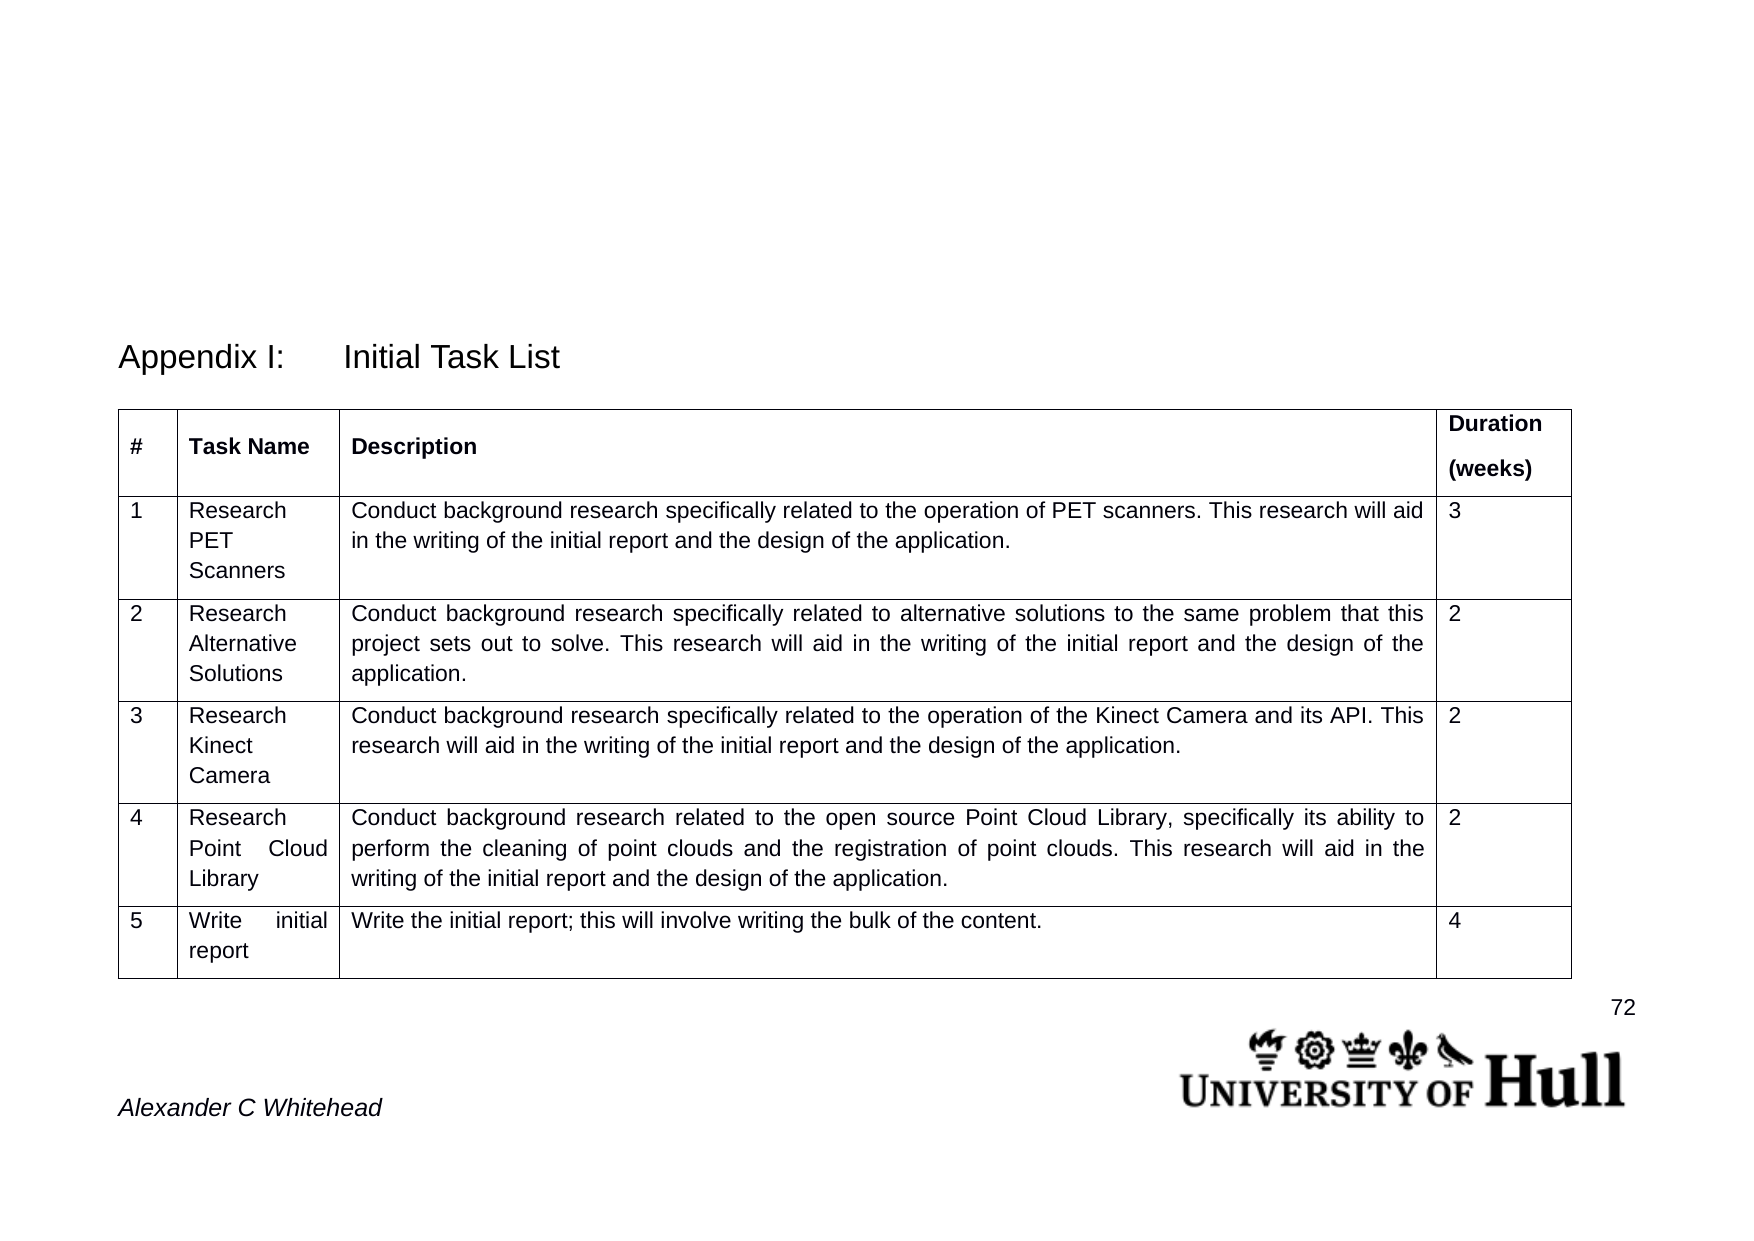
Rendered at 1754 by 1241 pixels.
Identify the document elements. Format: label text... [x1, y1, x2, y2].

table_cell 2 [1437, 600, 1571, 701]
table_header Description [340, 410, 1436, 496]
table_header Task Name [178, 410, 339, 496]
table_cell 4 [119, 804, 177, 906]
table_cell Write the initial report; this will involve writing the bulk of the content. [340, 907, 1436, 978]
table_cell Research Point Cloud Library [178, 804, 339, 906]
table_cell 2 [1437, 804, 1571, 906]
table_cell Research Alternative Solutions [178, 600, 339, 701]
table_cell 3 [1437, 497, 1571, 598]
picture [1173, 1020, 1634, 1117]
table_cell Research Kinect Camera [178, 702, 339, 803]
table_header Duration (weeks) [1437, 410, 1571, 496]
subtitle Initial Task List [118, 337, 1636, 376]
table_cell Research PET Scanners [178, 497, 339, 598]
table_cell Conduct background research specifically related to the operation of the Kinect Camera and its API. This research will aid in the writing of the initial report and the design of the application. [340, 702, 1436, 803]
table_cell 5 [119, 907, 177, 978]
table_cell 3 [119, 702, 177, 803]
table_cell Conduct background research specifically related to alternative solutions to the same problem that this project sets out to solve. This research will aid in the writing of the initial report and the design of the application. [340, 600, 1436, 701]
table_cell 1 [119, 497, 177, 598]
table_cell Conduct background research specifically related to the operation of PET scanners. This research will aid in the writing of the initial report and the design of the application. [340, 497, 1436, 598]
table_cell 2 [1437, 702, 1571, 803]
table_cell Write initial report [178, 907, 339, 978]
table_cell 2 [119, 600, 177, 701]
table_header # [119, 410, 177, 496]
table_cell 4 [1437, 907, 1571, 978]
table_cell Conduct background research related to the open source Point Cloud Library, specifically its ability to perform the cleaning of point clouds and the registration of point clouds. This research will aid in the writing of the initial report and the design of the application. [340, 804, 1436, 906]
